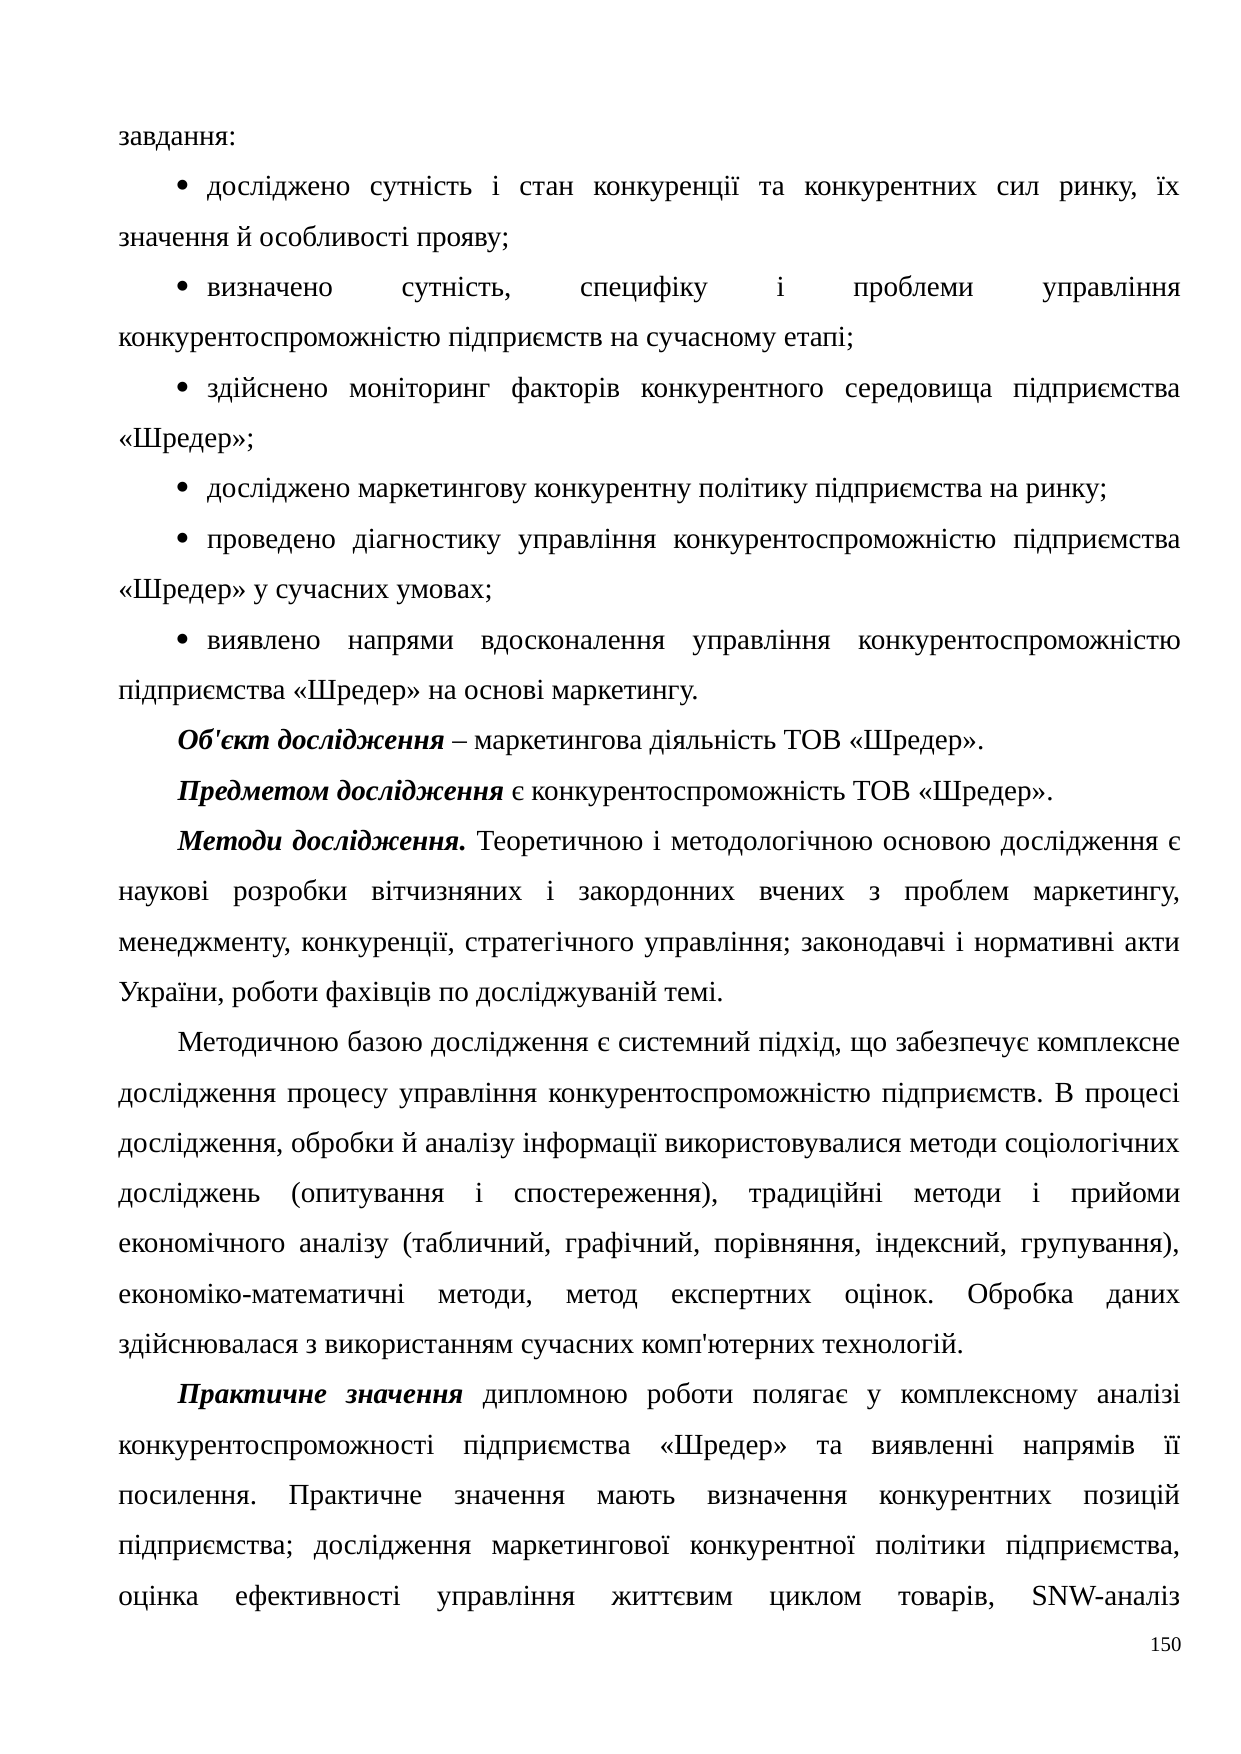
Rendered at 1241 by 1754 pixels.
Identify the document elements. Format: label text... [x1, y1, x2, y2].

list здійснено моніторинг факторів конкурентного середовища підприємства «Шредер»; [118, 370, 1181, 454]
list досліджено маркетингову конкурентну політику підприємства на ринку; [118, 471, 1181, 504]
text Об'єкт дослідження – маркетингова діяльність ТОВ «Шредер». [118, 722, 1181, 756]
text Методи дослідження. Теоретичною і методологічною основою дослідження є наукові розробки вітчизняних і закордонних вчених з проблем маркетингу, менеджменту, конкуренції, стратегічного управління; законодавчі і нормативні акти України, роботи фахівців по досліджуваній темі. [118, 823, 1181, 1008]
text Методичною базою дослідження є системний підхід, що забезпечує комплексне дослідження процесу управління конкурентоспроможністю підприємств. В процесі дослідження, обробки й аналізу інформації використовувалися методи соціологічних досліджень (опитування і спостереження), традиційні методи і прийоми економічного аналізу (табличний, графічний, порівняння, індексний, групування), економіко-математичні методи, метод експертних оцінок. Обробка даних здійснювалася з використанням сучасних комп'ютерних технологій. [118, 1024, 1181, 1360]
subtitle Практичне значення дипломною роботи полягає у комплексному аналізі конкурентоспроможності підприємства «Шредер» та виявленні напрямів її посилення. Практичне значення мають визначення конкурентних позицій підприємства; дослідження маркетингової конкурентної політики підприємства, оцінка ефективності управління життєвим циклом товарів, SNW-аналіз [118, 1377, 1181, 1611]
list досліджено сутність і стан конкуренції та конкурентних сил ринку, їх значення й особливості прояву; [118, 168, 1181, 252]
list проведено діагностику управління конкурентоспроможністю підприємства «Шредер» у сучасних умовах; [118, 521, 1181, 605]
list визначено сутність, специфіку і проблеми управління конкурентоспроможністю підприємств на сучасному етапі; [118, 269, 1181, 353]
list виявлено напрями вдосконалення управління конкурентоспроможністю підприємства «Шредер» на основі маркетингу. [118, 622, 1181, 706]
text Предметом дослідження є конкурентоспроможність ТОВ «Шредер». [118, 773, 1181, 806]
text завдання: [118, 118, 1181, 152]
